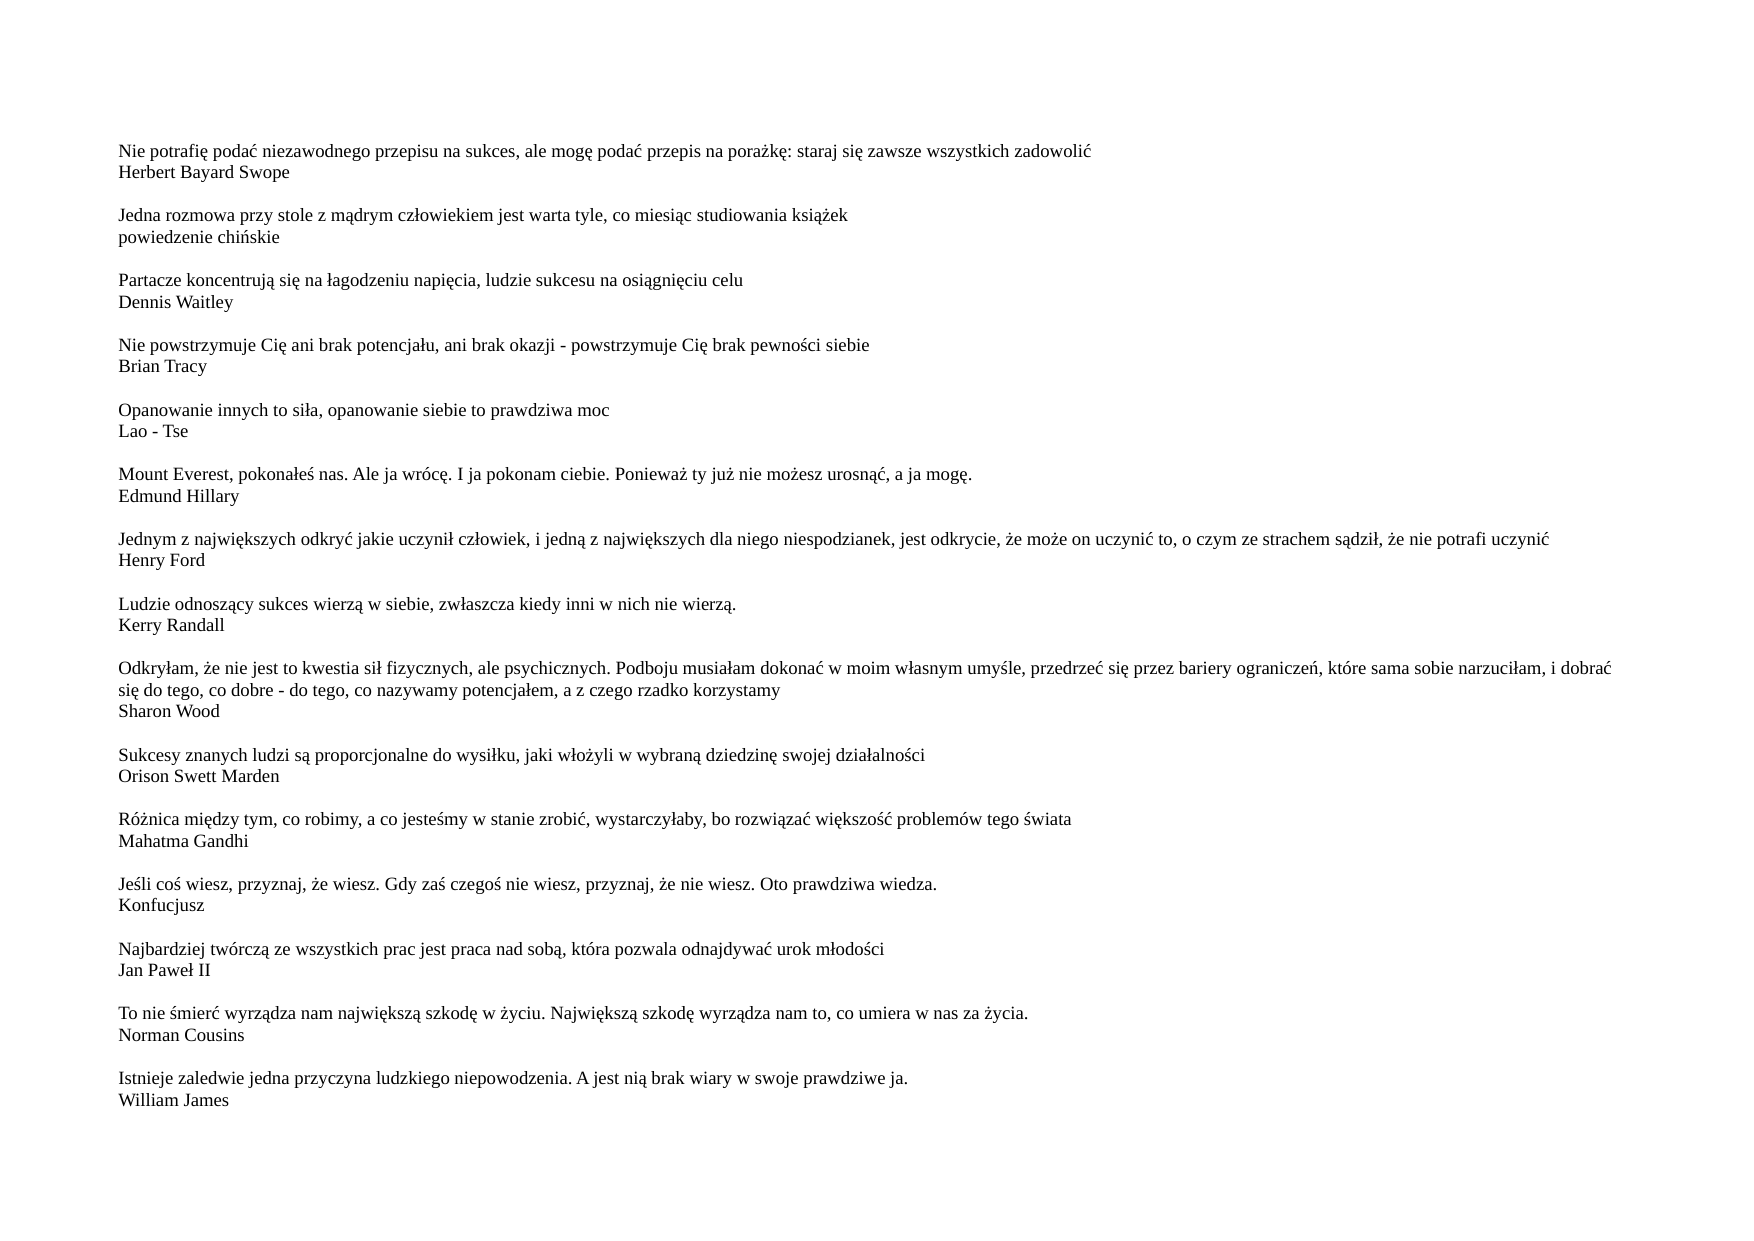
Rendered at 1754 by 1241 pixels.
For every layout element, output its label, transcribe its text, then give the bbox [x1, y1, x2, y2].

text Kerry Randall [118, 614, 1636, 636]
text Herbert Bayard Swope [118, 161, 1636, 183]
text Henry Ford [118, 549, 1636, 571]
text Orison Swett Marden [118, 765, 1636, 787]
text Jedna rozmowa przy stole z mądrym człowiekiem jest warta tyle, co miesiąc studiowania książek [118, 204, 1636, 226]
text Sukcesy znanych ludzi są proporcjonalne do wysiłku, jaki włożyli w wybraną dziedzinę swojej działalności [118, 743, 1636, 765]
text Istnieje zaledwie jedna przyczyna ludzkiego niepowodzenia. A jest nią brak wiary w swoje prawdziwe ja. [118, 1067, 1636, 1088]
text Ludzie odnoszący sukces wierzą w siebie, zwłaszcza kiedy inni w nich nie wierzą. [118, 592, 1636, 614]
text Odkryłam, że nie jest to kwestia sił fizycznych, ale psychicznych. Podboju musiałam dokonać w moim własnym umyśle, przedrzeć się przez bariery ograniczeń, które sama sobie narzuciłam, i dobrać się do tego, co dobre - do tego, co nazywamy potencjałem, a z czego rzadko korzystamy [118, 657, 1636, 700]
text Norman Cousins [118, 1024, 1636, 1045]
text Jednym z największych odkryć jakie uczynił człowiek, i jedną z największych dla niego niespodzianek, jest odkrycie, że może on uczynić to, o czym ze strachem sądził, że nie potrafi uczynić [118, 528, 1636, 549]
text powiedzenie chińskie [118, 226, 1636, 247]
text Opanowanie innych to siła, opanowanie siebie to prawdziwa moc [118, 398, 1636, 420]
text Różnica między tym, co robimy, a co jesteśmy w stanie zrobić, wystarczyłaby, bo rozwiązać większość problemów tego świata [118, 808, 1636, 830]
text Nie powstrzymuje Cię ani brak potencjału, ani brak okazji - powstrzymuje Cię brak pewności siebie [118, 334, 1636, 355]
text Jan Paweł II [118, 959, 1636, 981]
text Konfucjusz [118, 894, 1636, 916]
text Partacze koncentrują się na łagodzeniu napięcia, ludzie sukcesu na osiągnięciu celu [118, 269, 1636, 291]
text Brian Tracy [118, 355, 1636, 377]
text Dennis Waitley [118, 291, 1636, 312]
text Mount Everest, pokonałeś nas. Ale ja wrócę. I ja pokonam ciebie. Ponieważ ty już nie możesz urosnąć, a ja mogę. [118, 463, 1636, 485]
text Jeśli coś wiesz, przyznaj, że wiesz. Gdy zaś czegoś nie wiesz, przyznaj, że nie wiesz. Oto prawdziwa wiedza. [118, 873, 1636, 894]
text To nie śmierć wyrządza nam największą szkodę w życiu. Największą szkodę wyrządza nam to, co umiera w nas za życia. [118, 1002, 1636, 1024]
text Edmund Hillary [118, 485, 1636, 506]
text Lao - Tse [118, 420, 1636, 442]
text Sharon Wood [118, 700, 1636, 722]
text Nie potrafię podać niezawodnego przepisu na sukces, ale mogę podać przepis na porażkę: staraj się zawsze wszystkich zadowolić [118, 140, 1636, 161]
text Mahatma Gandhi [118, 830, 1636, 851]
text William James [118, 1088, 1636, 1110]
text Najbardziej twórczą ze wszystkich prac jest praca nad sobą, która pozwala odnajdywać urok młodości [118, 937, 1636, 959]
